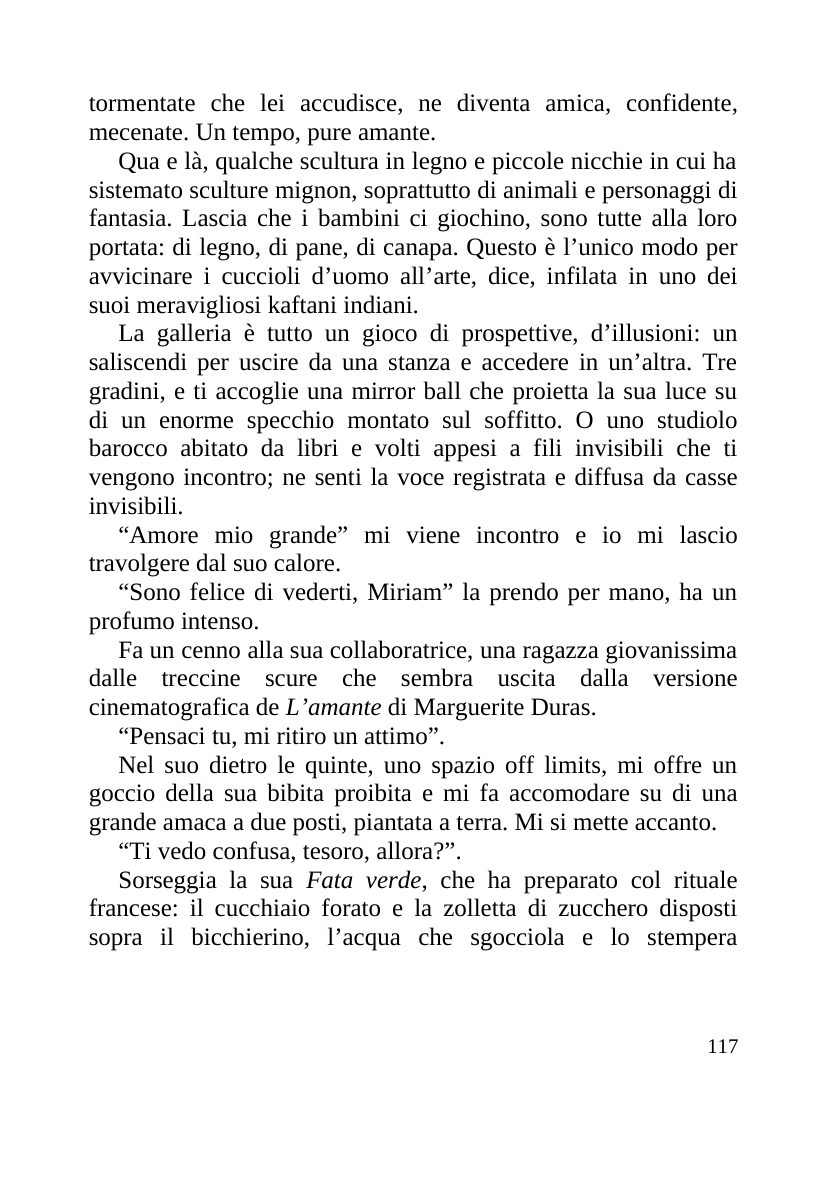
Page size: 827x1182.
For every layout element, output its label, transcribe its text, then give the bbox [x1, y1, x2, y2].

text La galleria è tutto un gioco di prospettive, d’illusioni: un saliscendi per uscire da una stanza e accedere in un’altra. Tre gradini, e ti accoglie una mirror ball che proietta la sua luce su di un enorme specchio montato sul soffitto. O uno studiolo barocco abitato da libri e volti appesi a fili invisibili che ti vengono incontro; ne senti la voce registrata e diffusa da casse invisibili. [88, 318, 738, 520]
text Fa un cenno alla sua collaboratrice, una ragazza giovanissima dalle treccine scure che sembra uscita dalla versione cinematografica de L’amante di Marguerite Duras. [88, 635, 738, 721]
text “Pensaci tu, mi ritiro un attimo”. [88, 721, 738, 750]
text tormentate che lei accudisce, ne diventa amica, confidente, mecenate. Un tempo, pure amante. [88, 88, 738, 146]
text “Ti vedo confusa, tesoro, allora?”. [88, 836, 738, 865]
text “Amore mio grande” mi viene incontro e io mi lascio travolgere dal suo calore. [88, 520, 738, 577]
text Qua e là, qualche scultura in legno e piccole nicchie in cui ha sistemato sculture mignon, soprattutto di animali e personaggi di fantasia. Lascia che i bambini ci giochino, sono tutte alla loro portata: di legno, di pane, di canapa. Questo è l’unico modo per avvicinare i cuccioli d’uomo all’arte, dice, infilata in uno dei suoi meravigliosi kaftani indiani. [88, 146, 738, 318]
text Sorseggia la sua Fata verde, che ha preparato col rituale francese: il cucchiaio forato e la zolletta di zucchero disposti sopra il bicchierino, l’acqua che sgocciola e lo stempera [88, 865, 738, 951]
text Nel suo dietro le quinte, uno spazio off limits, mi offre un goccio della sua bibita proibita e mi fa accomodare su di una grande amaca a due posti, piantata a terra. Mi si mette accanto. [88, 750, 738, 836]
text “Sono felice di vederti, Miriam” la prendo per mano, ha un profumo intenso. [88, 577, 738, 635]
